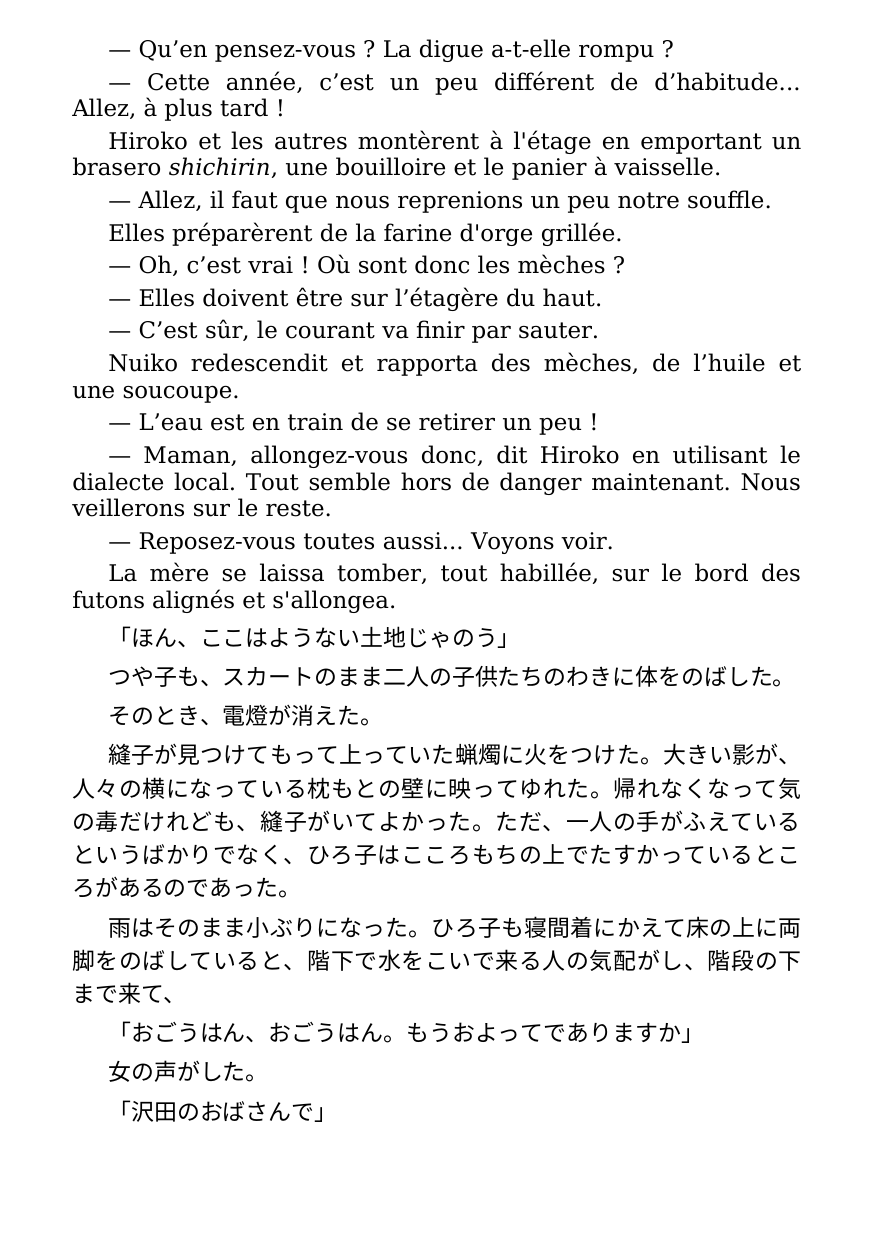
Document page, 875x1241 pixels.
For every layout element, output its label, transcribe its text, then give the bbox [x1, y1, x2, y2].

text 女の声がした。 [72, 1054, 802, 1087]
text つや子も、スカートのまま二人の子供たちのわきに体をのばした。 [72, 659, 802, 692]
text — Allez, il faut que nous reprenions un peu notre souffle. [72, 187, 802, 214]
text 縫子が見つけてもって上っていた蝋燭に火をつけた。大きい影が、人々の横になっている枕もとの壁に映ってゆれた。帰れなくなって気の毒だけれども、縫子がいてよかった。ただ、一人の手がふえているというばかりでなく、ひろ子はこころもちの上でたすかっているところがあるのであった。 [72, 737, 802, 903]
text — Cette année, c’est un peu différent de d’habitude... Allez, à plus tard ! [72, 69, 802, 122]
text 「沢田のおばさんで」 [72, 1093, 802, 1127]
text — Maman, allongez-vous donc, dit Hiroko en utilisant le dialecte local. Tout semble hors de danger maintenant. Nous veillerons sur le reste. [72, 442, 802, 522]
text Nuiko redescendit et rapporta des mèches, de l’huile et une soucoupe. [72, 350, 802, 403]
text 「おごうはん、おごうはん。もうおよってでありますか」 [72, 1015, 802, 1048]
text Elles préparèrent de la farine d'orge grillée. [72, 220, 802, 246]
text そのとき、電燈が消えた。 [72, 698, 802, 731]
text — Qu’en pensez-vous ? La digue a-t-elle rompu ? [72, 36, 802, 63]
text La mère se laissa tomber, tout habillée, sur le bord des futons alignés et s'allongea. [72, 561, 802, 614]
text Hiroko et les autres montèrent à l'étage en emportant un brasero shichirin, une bouilloire et le panier à vaisselle. [72, 128, 802, 181]
text — C’est sûr, le courant va finir par sauter. [72, 318, 802, 344]
text — L’eau est en train de se retirer un peu ! [72, 409, 802, 436]
text — Reposez-vous toutes aussi... Voyons voir. [72, 528, 802, 555]
text 雨はそのまま小ぶりになった。ひろ子も寝間着にかえて床の上に両脚をのばしていると、階下で水をこいで来る人の気配がし、階段の下まで来て、 [72, 909, 802, 1009]
text — Oh, c’est vrai ! Où sont donc les mèches ? [72, 252, 802, 279]
text — Elles doivent être sur l’étagère du haut. [72, 285, 802, 312]
text 「ほん、ここはようない土地じゃのう」 [72, 620, 802, 653]
